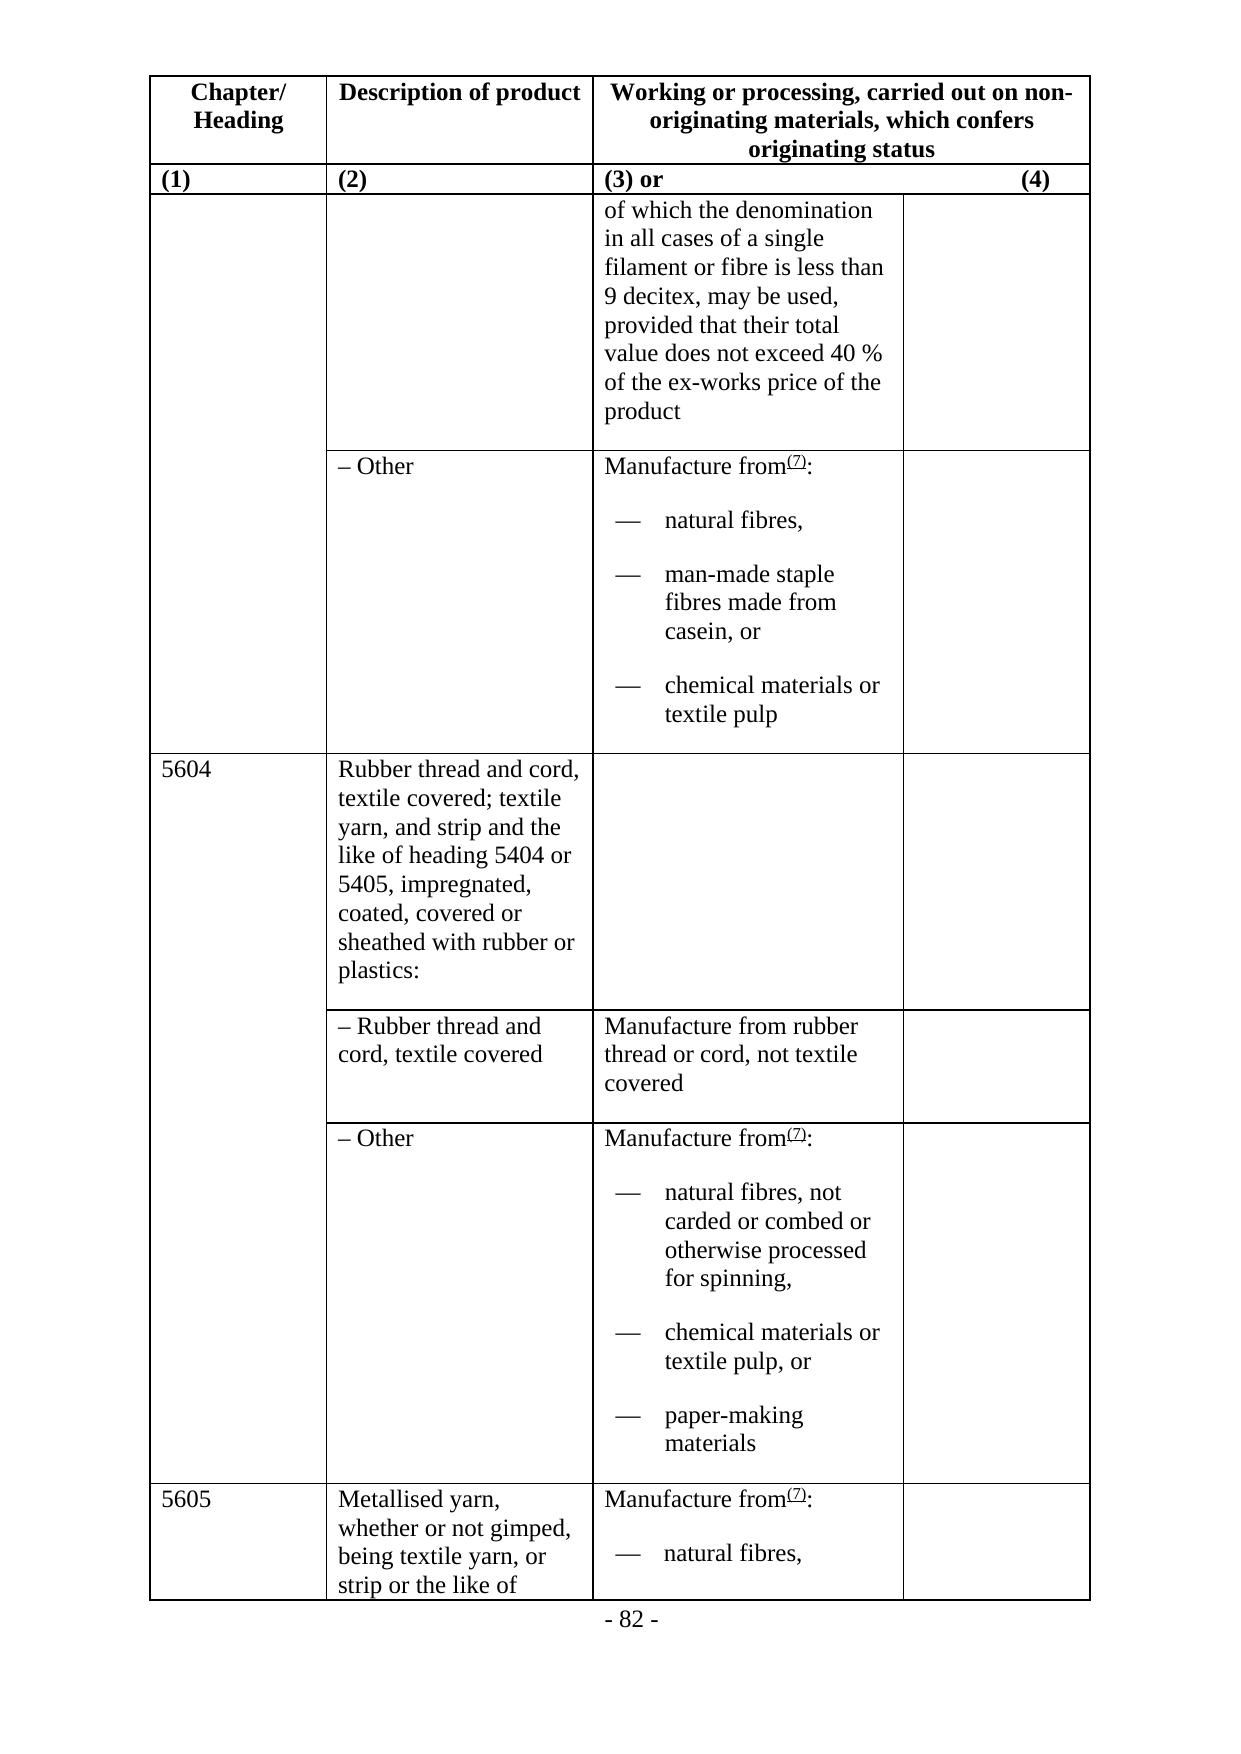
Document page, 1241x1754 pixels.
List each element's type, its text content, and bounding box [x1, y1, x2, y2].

table_cell [904, 451, 1089, 753]
table_header Chapter/Heading [151, 77, 326, 163]
table_header Description of product [327, 77, 592, 163]
table_cell — [604, 1317, 653, 1400]
table_cell – Other [327, 451, 592, 753]
table_cell man-made staple fibres made from casein, or [653, 559, 892, 670]
table_header natural fibres, [653, 505, 892, 559]
table_cell [151, 195, 326, 450]
table_cell [904, 754, 1089, 1009]
table_cell Manufacture from(7): [594, 451, 903, 753]
table_cell [904, 195, 1089, 450]
table_cell [151, 450, 326, 753]
table_cell Manufacture from(7): [594, 1124, 903, 1482]
table_cell [151, 1122, 326, 1482]
table_cell [594, 754, 903, 1009]
table_cell chemical materials or textile pulp, or [653, 1317, 892, 1400]
table_cell [904, 1484, 1089, 1599]
table_header natural fibres, [652, 1538, 892, 1591]
table_cell — [604, 670, 653, 752]
table_header natural fibres, not carded or combed or otherwise processed for spinning, [653, 1177, 892, 1317]
table_header — [604, 1538, 652, 1591]
table_cell [151, 1009, 326, 1122]
table_header — [604, 505, 653, 559]
table_cell 5605 [151, 1484, 326, 1599]
table_cell [327, 195, 592, 450]
table_header Working or processing, carried out on non-originating materials, which confers originating status [594, 77, 1089, 163]
table_header — [604, 1177, 653, 1317]
table_cell — [604, 559, 653, 670]
table_cell Manufacture from rubber thread or cord, not textile covered [594, 1011, 903, 1122]
table_cell — [604, 1400, 653, 1482]
table_cell Metallised yarn, whether or not gimped, being textile yarn, or strip or the like of [327, 1484, 592, 1599]
table_cell – Rubber thread and cord, textile covered [327, 1011, 592, 1122]
table_cell chemical materials or textile pulp [653, 670, 892, 752]
table_cell paper-making materials [653, 1400, 892, 1482]
table_cell Rubber thread and cord, textile covered; textile yarn, and strip and the like of heading 5404 or 5405, impregnated, coated, covered or sheathed with rubber or plastics: [327, 754, 592, 1009]
table_cell [904, 1124, 1089, 1482]
table_cell [904, 1011, 1089, 1122]
table_cell (2) [327, 165, 592, 193]
table_cell 5604 [151, 754, 326, 1009]
table_cell Manufacture from(7): [594, 1484, 903, 1599]
table_cell of which the denomination in all cases of a single filament or fibre is less than 9 decitex, may be used, provided that their total value does not exceed 40 % of the ex-works price of the product [594, 195, 903, 450]
table_cell (3) or (4) [594, 165, 1089, 193]
table_cell – Other [327, 1124, 592, 1482]
table_cell (1) [151, 165, 326, 193]
